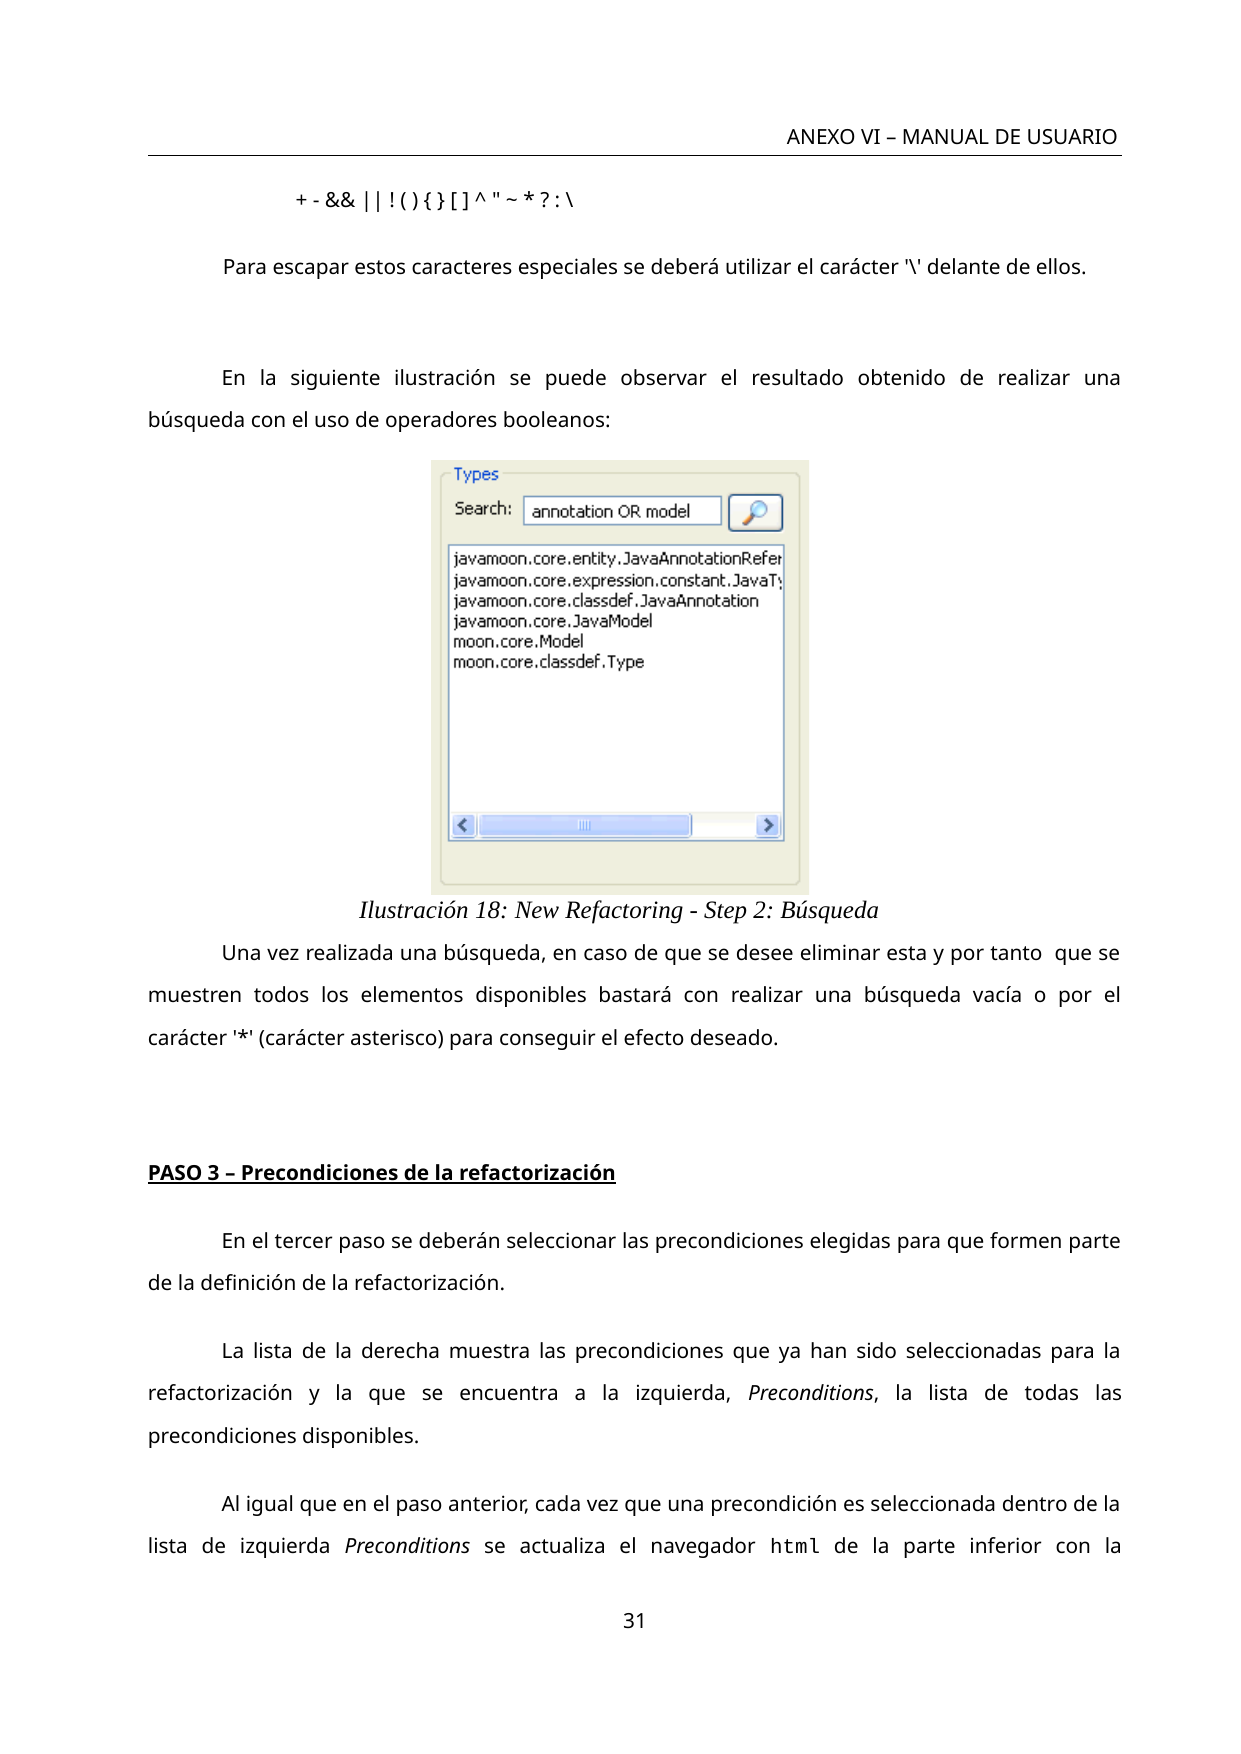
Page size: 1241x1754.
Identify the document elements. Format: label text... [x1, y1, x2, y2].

text Ilustración 18: New Refactoring - Step 2: Búsqueda [274, 895, 966, 923]
text En el tercer paso se deberán seleccionar las precondiciones elegidas para que formen parte de la definición de la refactorización. [148, 1226, 1122, 1297]
text Una vez realizada una búsqueda, en caso de que se desee eliminar esta y por tanto que se muestren todos los elementos disponibles bastará con realizar una búsqueda vacía o por el carácter '*' (carácter asterisco) para conseguir el efecto deseado. [148, 895, 1122, 1051]
text Para escapar estos caracteres especiales se deberá utilizar el carácter '\' delante de ellos. [223, 252, 1122, 323]
text + - && || ! ( ) { } [ ] ^ " ~ * ? : \ [223, 185, 1122, 213]
text Al igual que en el paso anterior, cada vez que una precondición es seleccionada dentro de la lista de izquierda Preconditions se actualiza el navegador html de la parte inferior con la [148, 1489, 1122, 1560]
picture [431, 460, 810, 895]
text La lista de la derecha muestra las precondiciones que ya han sido seleccionadas para la refactorización y la que se encuentra a la izquierda, Preconditions, la lista de todas las precondiciones disponibles. [148, 1336, 1122, 1449]
text En la siguiente ilustración se puede observar el resultado obtenido de realizar una búsqueda con el uso de operadores booleanos: [148, 363, 1122, 434]
text PASO 3 – Precondiciones de la refactorización [148, 1158, 1122, 1187]
